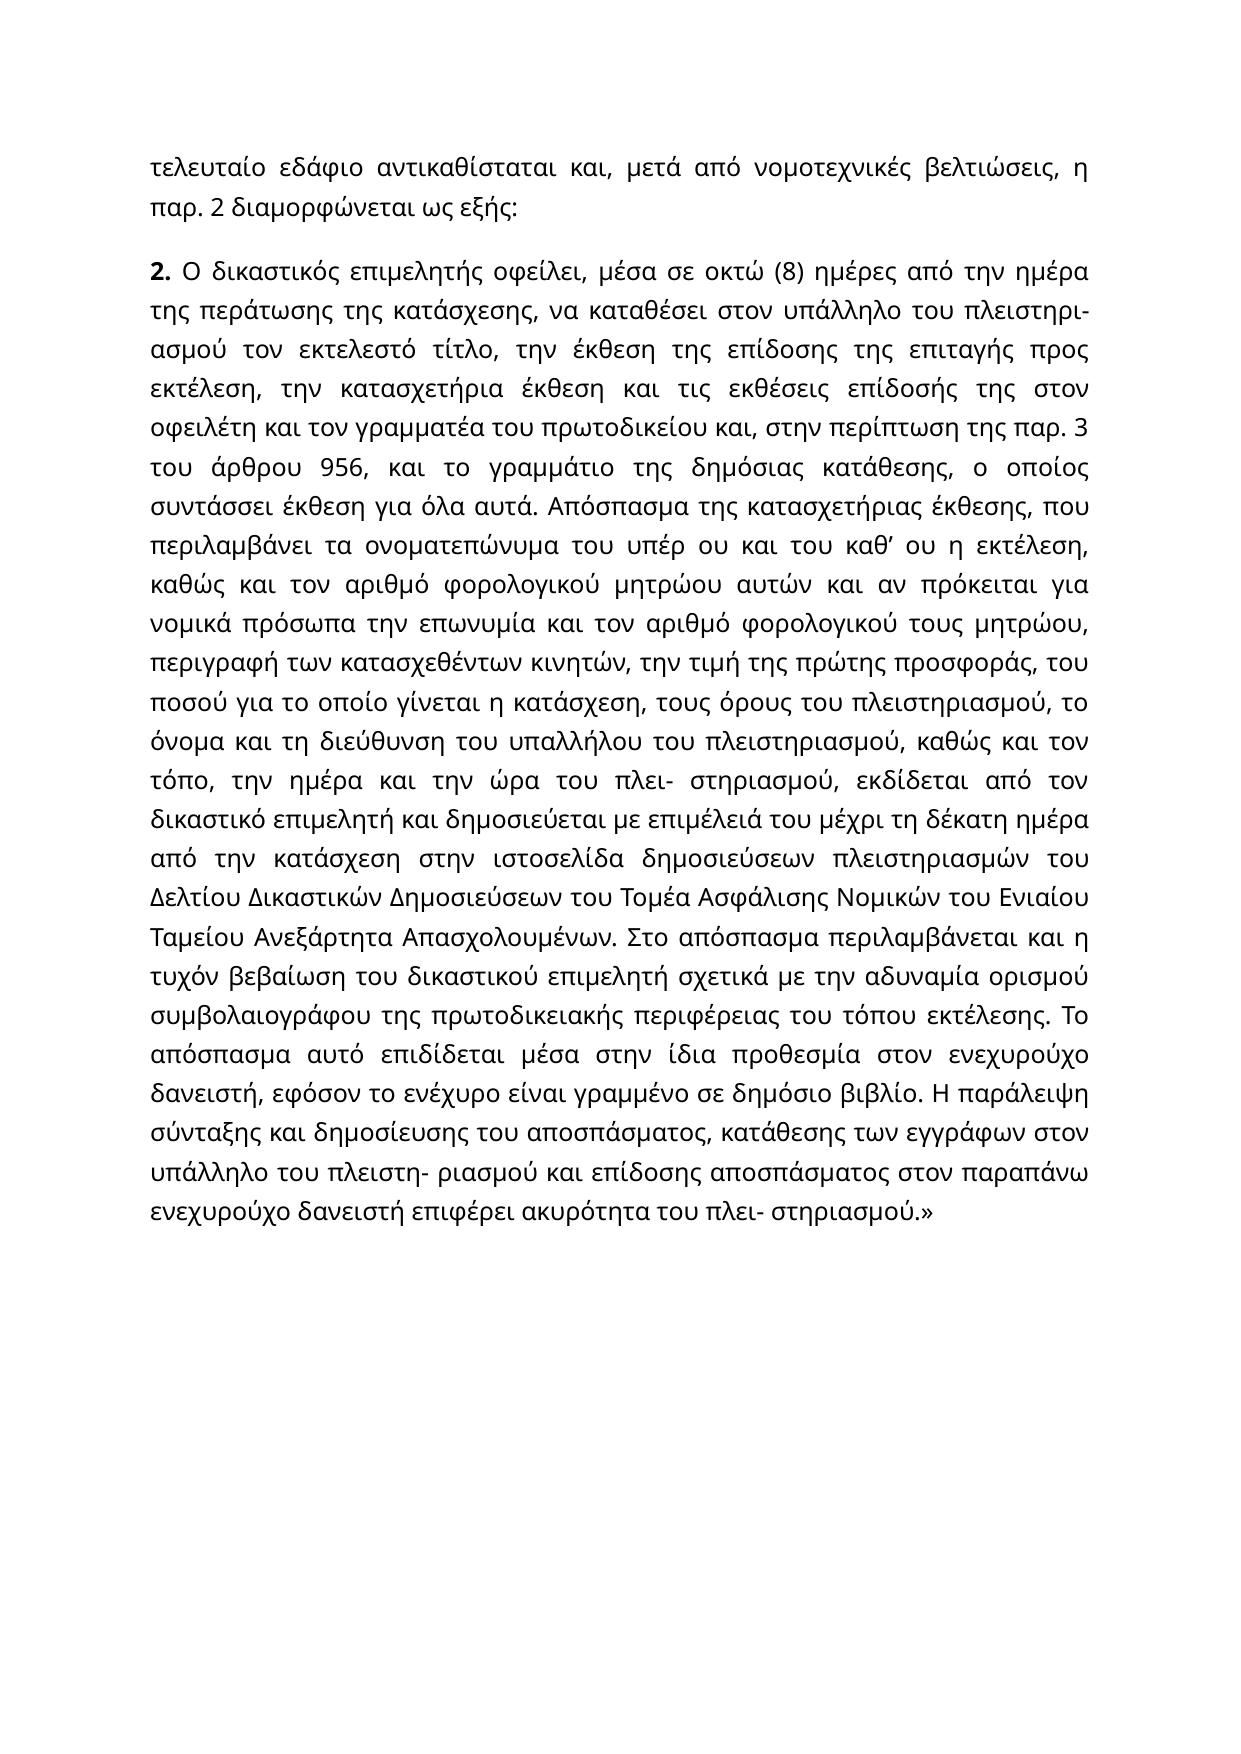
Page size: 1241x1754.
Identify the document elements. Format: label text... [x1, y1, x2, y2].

text τελευταίο εδάφιο αντικαθίσταται και, μετά από νομοτεχνικές βελτιώσεις, η παρ. 2 διαμορφώνεται ως εξής: [150, 150, 1090, 223]
text 2. Ο δικαστικός επιμελητής οφείλει, μέσα σε οκτώ (8) ημέρες από την ημέρα της περάτωσης της κατάσχεσης, να καταθέσει στον υπάλληλο του πλειστηρι- ασμού τον εκτελεστό τίτλο, την έκθεση της επίδοσης της επιταγής προς εκτέλεση, την κατασχετήρια έκθεση και τις εκθέσεις επίδοσής της στον οφειλέτη και τον γραμματέα του πρωτοδικείου και, στην περίπτωση της παρ. 3 του άρθρου 956, και το γραμμάτιο της δημόσιας κατάθεσης, ο οποίος συντάσσει έκθεση για όλα αυτά. Απόσπασμα της κατασχετήριας έκθεσης, που περιλαμβάνει τα ονοματεπώνυμα του υπέρ ου και του καθ’ ου η εκτέλεση, καθώς και τον αριθμό φορολογικού μητρώου αυτών και αν πρόκειται για νομικά πρόσωπα την επωνυμία και τον αριθμό φορολογικού τους μητρώου, περιγραφή των κατασχεθέντων κινητών, την τιμή της πρώτης προσφοράς, του ποσού για το οποίο γίνεται η κατάσχεση, τους όρους του πλειστηριασμού, το όνομα και τη διεύθυνση του υπαλλήλου του πλειστηριασμού, καθώς και τον τόπο, την ημέρα και την ώρα του πλει- στηριασμού, εκδίδεται από τον δικαστικό επιμελητή και δημοσιεύεται με επιμέλειά του μέχρι τη δέκατη ημέρα από την κατάσχεση στην ιστοσελίδα δημοσιεύσεων πλειστηριασμών του Δελτίου Δικαστικών Δημοσιεύσεων του Τομέα Ασφάλισης Νομικών του Ενιαίου Ταμείου Ανεξάρτητα Απασχολουμένων. Στο απόσπασμα περιλαμβάνεται και η τυχόν βεβαίωση του δικαστικού επιμελητή σχετικά με την αδυναμία ορισμού συμβολαιογράφου της πρωτοδικειακής περιφέρειας του τόπου εκτέλεσης. Το απόσπασμα αυτό επιδίδεται μέσα στην ίδια προθεσμία στον ενεχυρούχο δανειστή, εφόσον το ενέχυρο είναι γραμμένο σε δημόσιο βιβλίο. Η παράλειψη σύνταξης και δημοσίευσης του αποσπάσματος, κατάθεσης των εγγράφων στον υπάλληλο του πλειστη- ριασμού και επίδοσης αποσπάσματος στον παραπάνω ενεχυρούχο δανειστή επιφέρει ακυρότητα του πλει- στηριασμού.» [150, 253, 1090, 1227]
